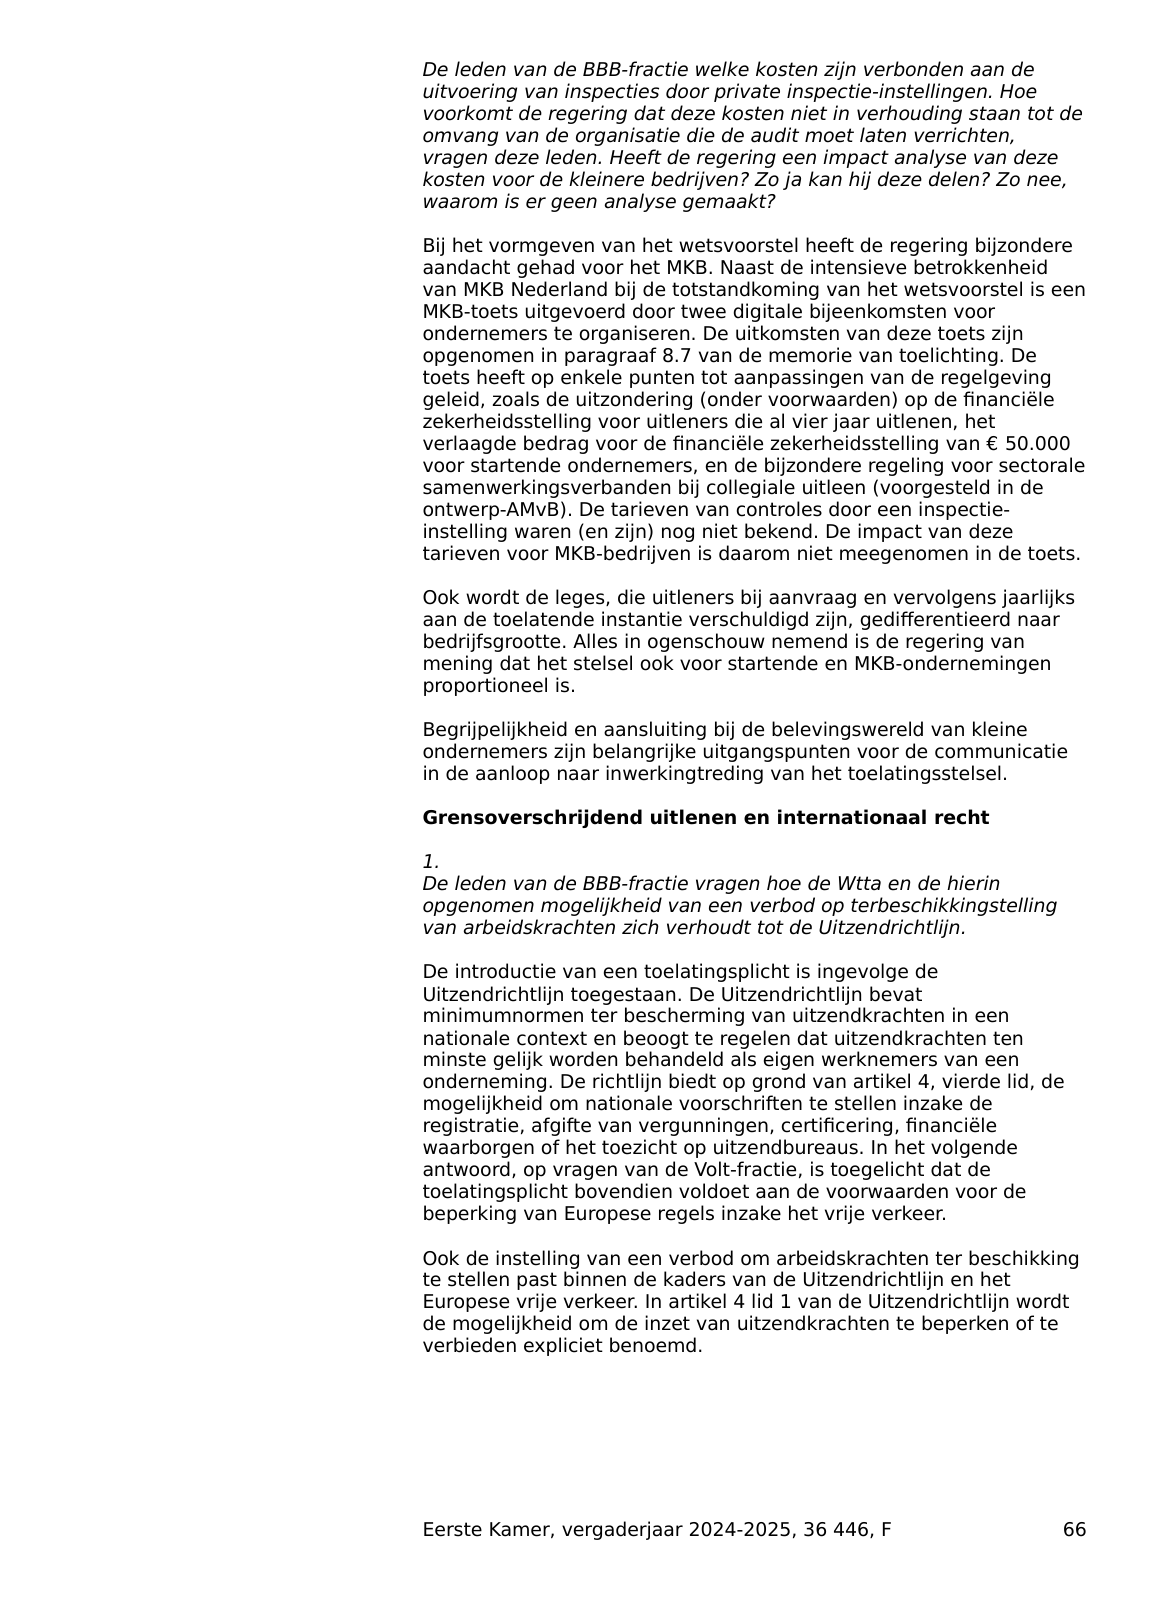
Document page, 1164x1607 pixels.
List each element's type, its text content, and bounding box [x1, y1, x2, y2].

text Ook wordt de leges, die uitleners bij aanvraag en vervolgens jaarlijks aan de toelatende instantie verschuldigd zijn, gedifferentieerd naar bedrijfsgrootte. Alles in ogenschouw nemend is de regering van mening dat het stelsel ook voor startende en MKB-ondernemingen proportioneel is. [422, 587, 1087, 697]
text De leden van de BBB-fractie welke kosten zijn verbonden aan de uitvoering van inspecties door private inspectie-instellingen. Hoe voorkomt de regering dat deze kosten niet in verhouding staan tot de omvang van de organisatie die de audit moet laten verrichten, vragen deze leden. Heeft de regering een impact analyse van deze kosten voor de kleinere bedrijven? Zo ja kan hij deze delen? Zo nee, waarom is er geen analyse gemaakt? [422, 59, 1087, 213]
text Begrijpelijkheid en aansluiting bij de belevingswereld van kleine ondernemers zijn belangrijke uitgangspunten voor de communicatie in de aanloop naar inwerkingtreding van het toelatingsstelsel. [422, 719, 1087, 785]
text De leden van de BBB-fractie vragen hoe de Wtta en de hierin opgenomen mogelijkheid van een verbod op terbeschikkingstelling van arbeidskrachten zich verhoudt tot de Uitzendrichtlijn. [422, 873, 1087, 939]
text Bij het vormgeven van het wetsvoorstel heeft de regering bijzondere aandacht gehad voor het MKB. Naast de intensieve betrokkenheid van MKB Nederland bij de totstandkoming van het wetsvoorstel is een MKB-toets uitgevoerd door twee digitale bijeenkomsten voor ondernemers te organiseren. De uitkomsten van deze toets zijn opgenomen in paragraaf 8.7 van de memorie van toelichting. De toets heeft op enkele punten tot aanpassingen van de regelgeving geleid, zoals de uitzondering (onder voorwaarden) op de financiële zekerheidsstelling voor uitleners die al vier jaar uitlenen, het verlaagde bedrag voor de financiële zekerheidsstelling van € 50.000 voor startende ondernemers, en de bijzondere regeling voor sectorale samenwerkingsverbanden bij collegiale uitleen (voorgesteld in de ontwerp-AMvB). De tarieven van controles door een inspectie-instelling waren (en zijn) nog niet bekend. De impact van deze tarieven voor MKB-bedrijven is daarom niet meegenomen in de toets. [422, 235, 1087, 565]
text Ook de instelling van een verbod om arbeidskrachten ter beschikking te stellen past binnen de kaders van de Uitzendrichtlijn en het Europese vrije verkeer. In artikel 4 lid 1 van de Uitzendrichtlijn wordt de mogelijkheid om de inzet van uitzendkrachten te beperken of te verbieden expliciet benoemd. [422, 1247, 1087, 1357]
text 1. [422, 851, 1087, 873]
text De introductie van een toelatingsplicht is ingevolge de Uitzendrichtlijn toegestaan. De Uitzendrichtlijn bevat minimumnormen ter bescherming van uitzendkrachten in een nationale context en beoogt te regelen dat uitzendkrachten ten minste gelijk worden behandeld als eigen werknemers van een onderneming. De richtlijn biedt op grond van artikel 4, vierde lid, de mogelijkheid om nationale voorschriften te stellen inzake de registratie, afgifte van vergunningen, certificering, financiële waarborgen of het toezicht op uitzendbureaus. In het volgende antwoord, op vragen van de Volt-fractie, is toegelicht dat de toelatingsplicht bovendien voldoet aan de voorwaarden voor de beperking van Europese regels inzake het vrije verkeer. [422, 961, 1087, 1225]
subtitle Grensoverschrijdend uitlenen en internationaal recht [422, 807, 1087, 829]
